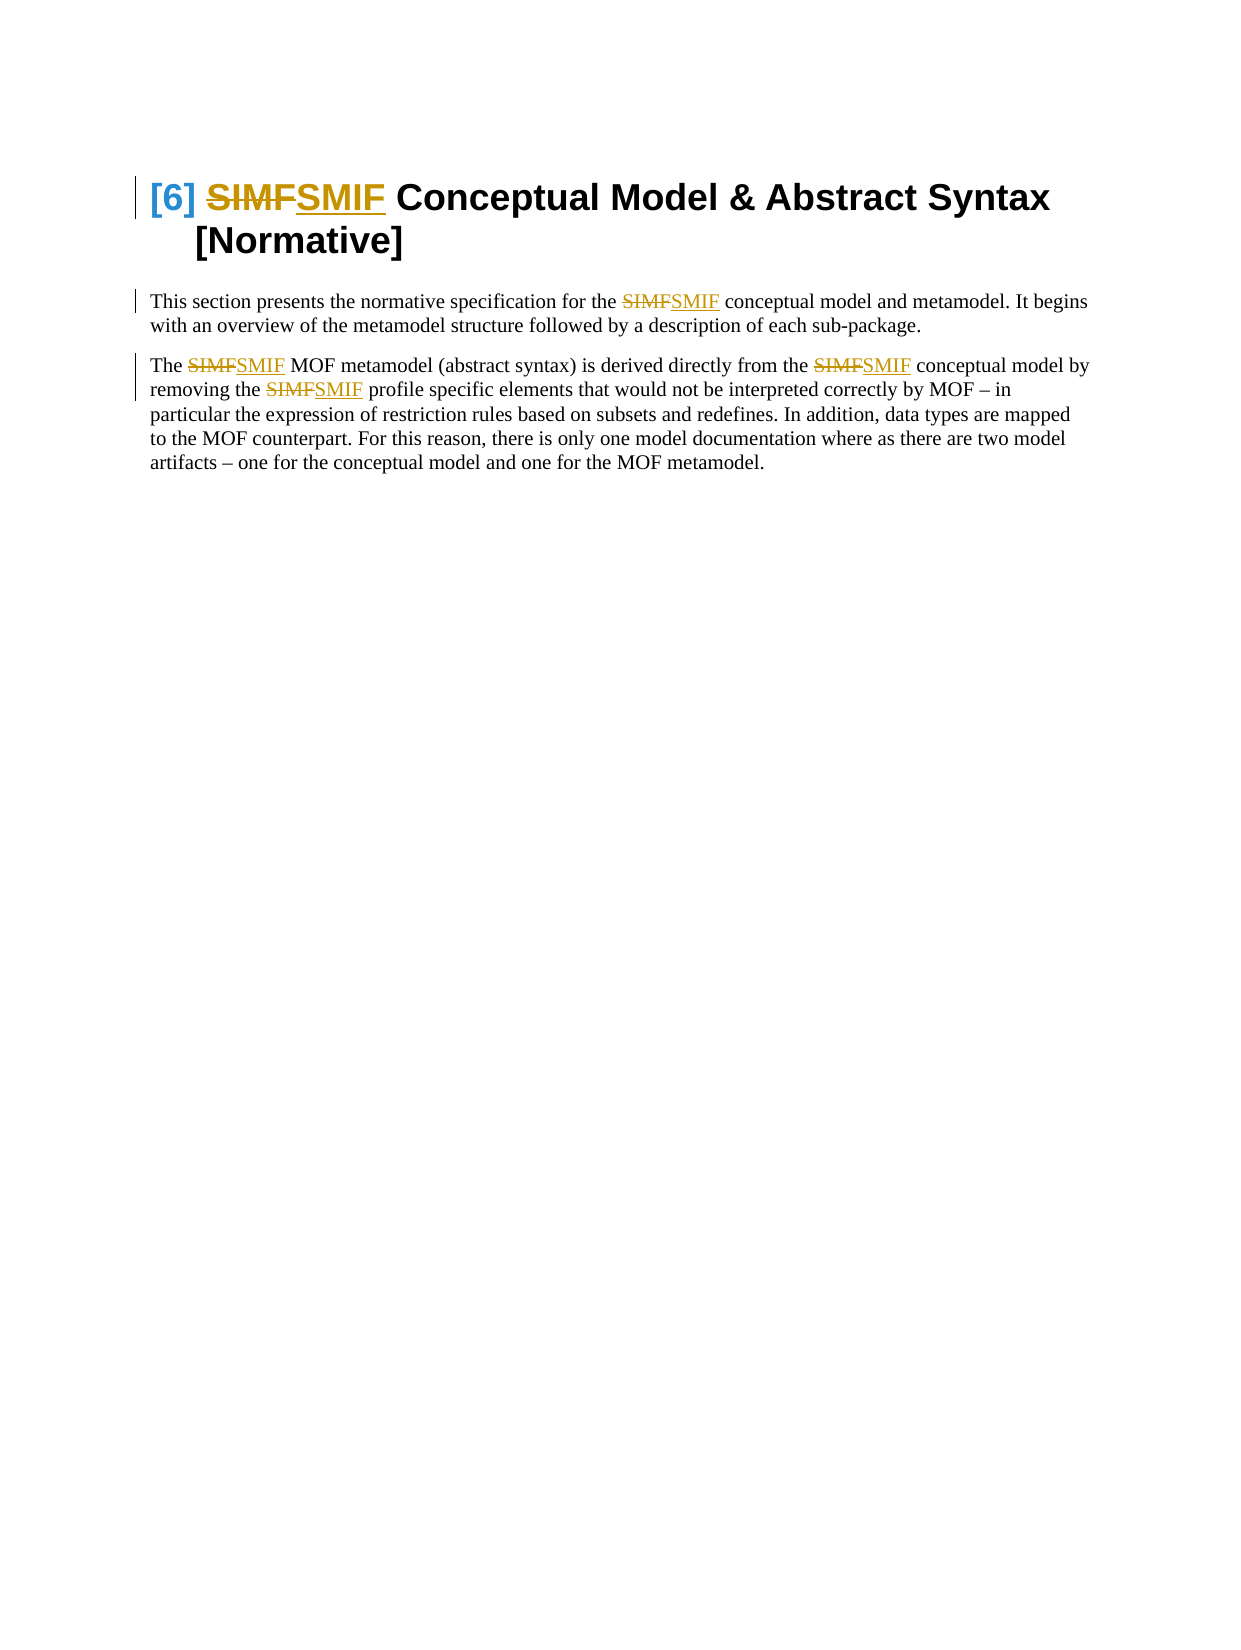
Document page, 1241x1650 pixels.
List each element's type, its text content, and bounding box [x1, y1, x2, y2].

subtitle SMIF Conceptual Model & Abstract Syntax [Normative] [150, 176, 1090, 262]
text The SMIF MOF metamodel (abstract syntax) is derived directly from the SMIF conceptual model by removing the SMIF profile specific elements that would not be interpreted correctly by MOF – in particular the expression of restriction rules based on subsets and redefines. In addition, data types are mapped to the MOF counterpart. For this reason, there is only one model documentation where as there are two model artifacts – one for the conceptual model and one for the MOF metamodel. [150, 353, 1090, 474]
text This section presents the normative specification for the SMIF conceptual model and metamodel. It begins with an overview of the metamodel structure followed by a description of each sub-package. [150, 289, 1090, 337]
